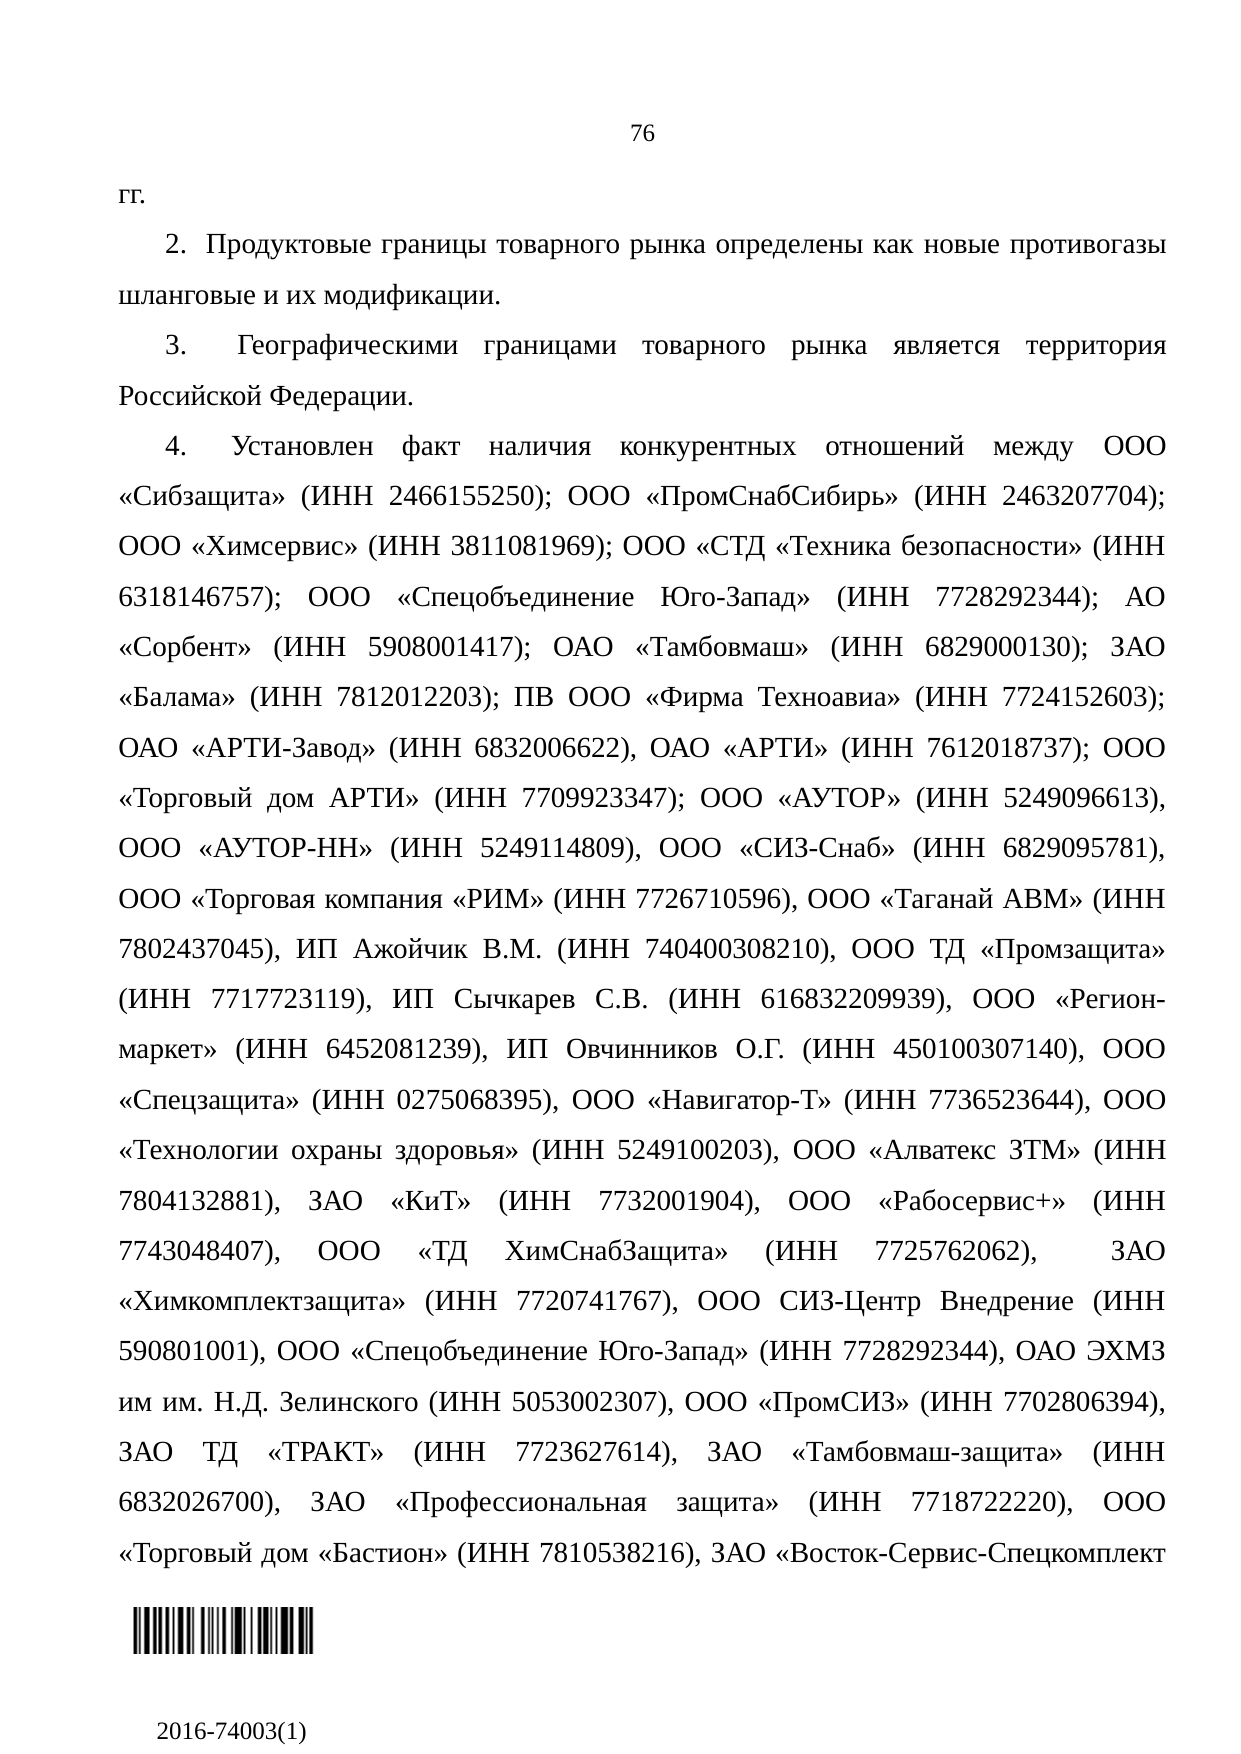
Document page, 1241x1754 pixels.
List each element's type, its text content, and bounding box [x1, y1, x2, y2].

list Установлен факт наличия конкурентных отношений между ООО «Сибзащита» (ИНН 2466155250); ООО «ПромСнабСибирь» (ИНН 2463207704); ООО «Химсервис» (ИНН 3811081969); ООО «СТД «Техника безопасности» (ИНН 6318146757); ООО «Спецобъединение Юго-Запад» (ИНН 7728292344); АО «Сорбент» (ИНН 5908001417); ОАО «Тамбовмаш» (ИНН 6829000130); ЗАО «Балама» (ИНН 7812012203); ПВ ООО «Фирма Техноавиа» (ИНН 7724152603); ОАО «АРТИ-Завод» (ИНН 6832006622), ОАО «АРТИ» (ИНН 7612018737); ООО «Торговый дом АРТИ» (ИНН 7709923347); ООО «АУТОР» (ИНН 5249096613), ООО «АУТОР-НН» (ИНН 5249114809), ООО «СИЗ-Снаб» (ИНН 6829095781), ООО «Торговая компания «РИМ» (ИНН 7726710596), ООО «Таганай АВМ» (ИНН 7802437045), ИП Ажойчик В.М. (ИНН 740400308210), ООО ТД «Промзащита» (ИНН 7717723119), ИП Сычкарев С.В. (ИНН 616832209939), ООО «Регион-маркет» (ИНН 6452081239), ИП Овчинников О.Г. (ИНН 450100307140), ООО «Спецзащита» (ИНН 0275068395), ООО «Навигатор-Т» (ИНН 7736523644), ООО «Технологии охраны здоровья» (ИНН 5249100203), ООО «Алватекс ЗТМ» (ИНН 7804132881), ЗАО «КиТ» (ИНН 7732001904), ООО «Рабосервис+» (ИНН 7743048407), ООО «ТД ХимСнабЗащита» (ИНН 7725762062), ЗАО «Химкомплектзащита» (ИНН 7720741767), ООО СИЗ-Центр Внедрение (ИНН 590801001), ООО «Спецобъединение Юго-Запад» (ИНН 7728292344), ОАО ЭХМЗ им им. Н.Д. Зелинского (ИНН 5053002307), ООО «ПромСИЗ» (ИНН 7702806394), ЗАО ТД «ТРАКТ» (ИНН 7723627614), ЗАО «Тамбовмаш-защита» (ИНН 6832026700), ЗАО «Профессиональная защита» (ИНН 7718722220), ООО «Торговый дом «Бастион» (ИНН 7810538216), ЗАО «Восток-Сервис-Спецкомплект [118, 428, 1167, 1568]
text 2. Продуктовые границы товарного рынка определены как новые противогазы шланговые и их модификации. [118, 227, 1167, 311]
text 3. Географическими границами товарного рынка является территория Российской Федерации. [118, 327, 1167, 411]
picture [118, 1607, 331, 1654]
text гг. [118, 176, 1167, 210]
